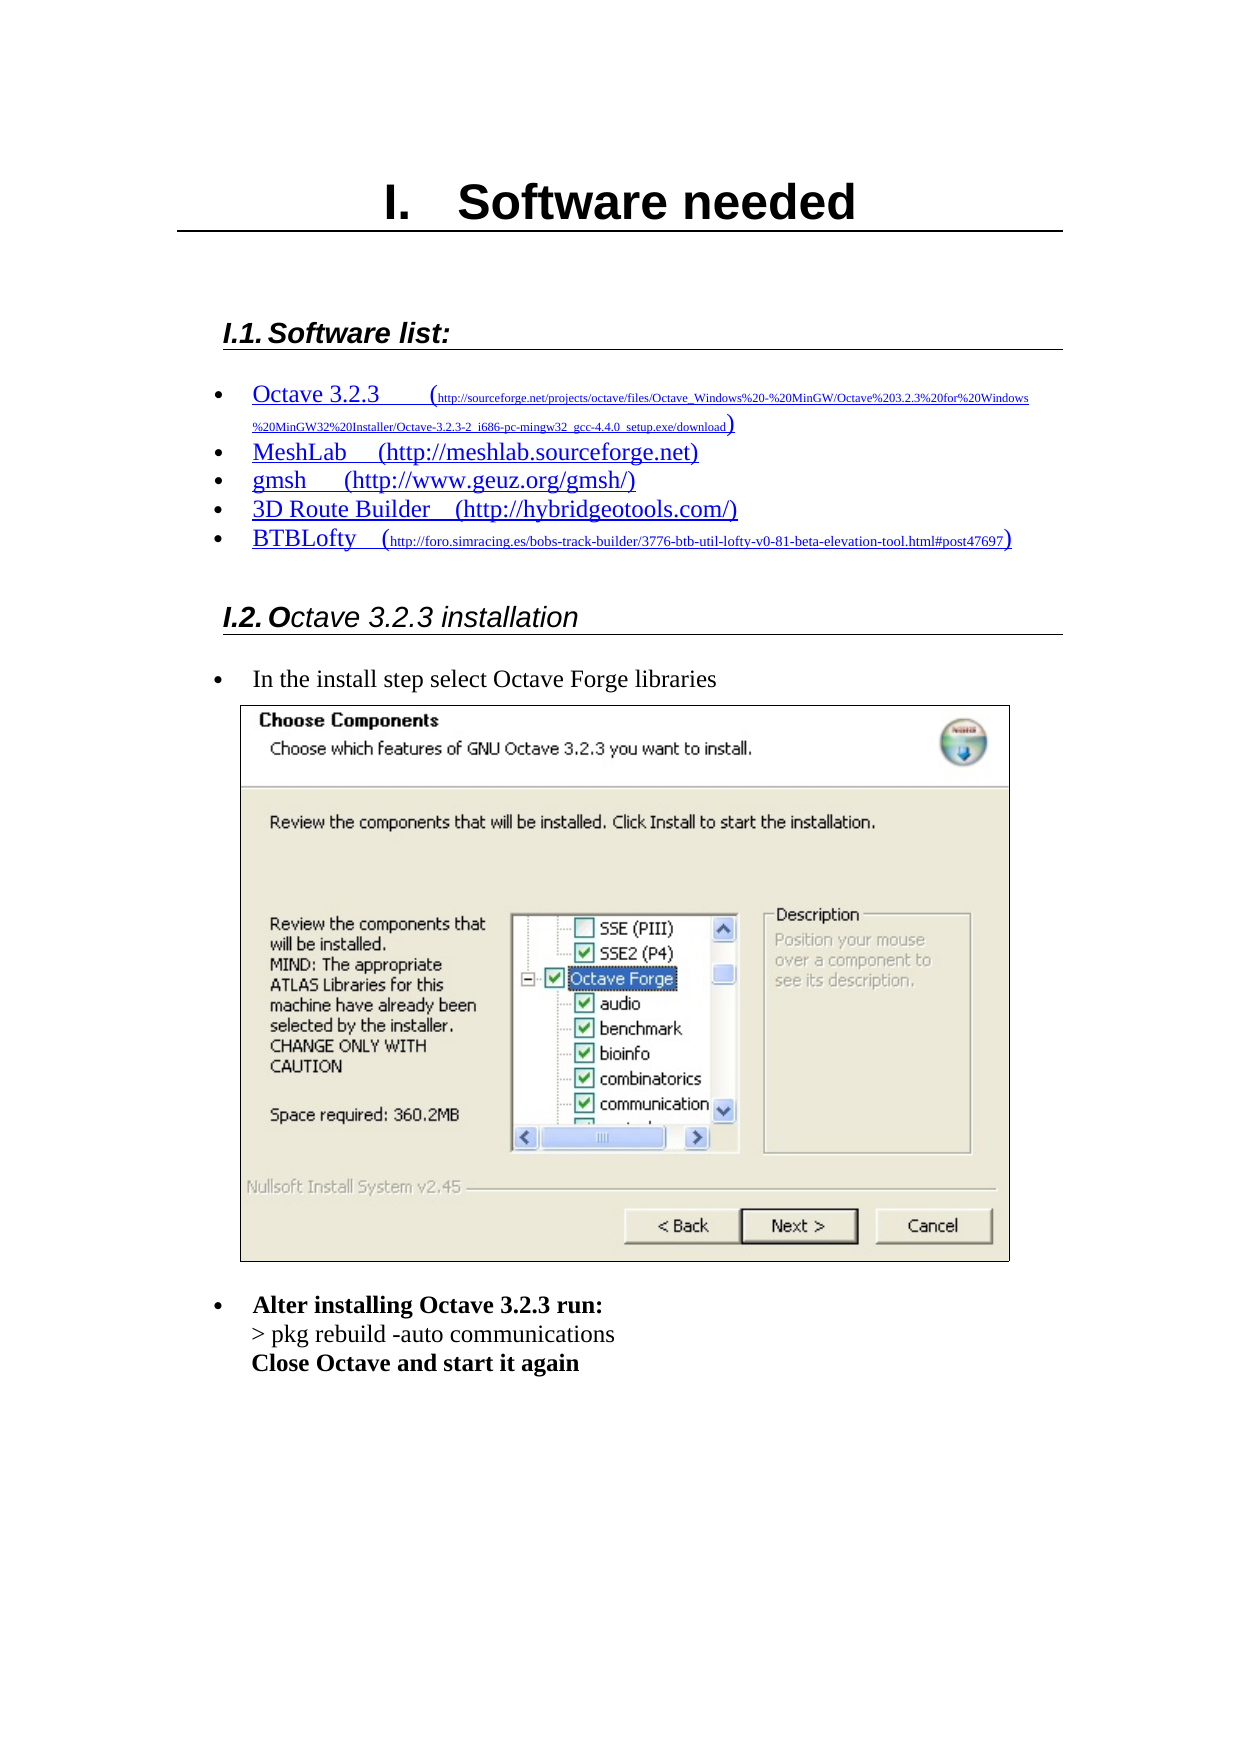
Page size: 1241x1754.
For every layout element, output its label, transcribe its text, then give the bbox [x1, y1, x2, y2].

text > pkg rebuild -auto communications [177, 1319, 1063, 1348]
subtitle Octave 3.2.3 installation [223, 600, 1063, 634]
list Octave 3.2.3 (http://sourceforge.net/projects/octave/files/Octave_Windows%20-%20MinGW/Octave%203.2.3%20for%20Windows%20MinGW32%20Installer/Octave-3.2.3-2_i686-pc-mingw32_gcc-4.4.0_setup.exe/download) [215, 379, 1063, 437]
list gmsh (http://www.geuz.org/gmsh/) [215, 466, 1063, 494]
list 3D Route Builder (http://hybridgeotools.com/) [214, 494, 1063, 523]
subtitle Software list: [223, 316, 1063, 349]
list Alter installing Octave 3.2.3 run: [214, 1290, 1063, 1319]
list BTBLofty (http://foro.simracing.es/bobs-track-builder/3776-btb-util-lofty-v0-81-beta-elevation-tool.html#post47697) [214, 523, 1063, 552]
subtitle Software needed [177, 173, 1063, 230]
picture [241, 706, 1009, 1261]
list In the install step select Octave Forge libraries [214, 664, 1063, 693]
text Close Octave and start it again [177, 1348, 1063, 1376]
list MeshLab (http://meshlab.sourceforge.net) [215, 437, 1063, 466]
